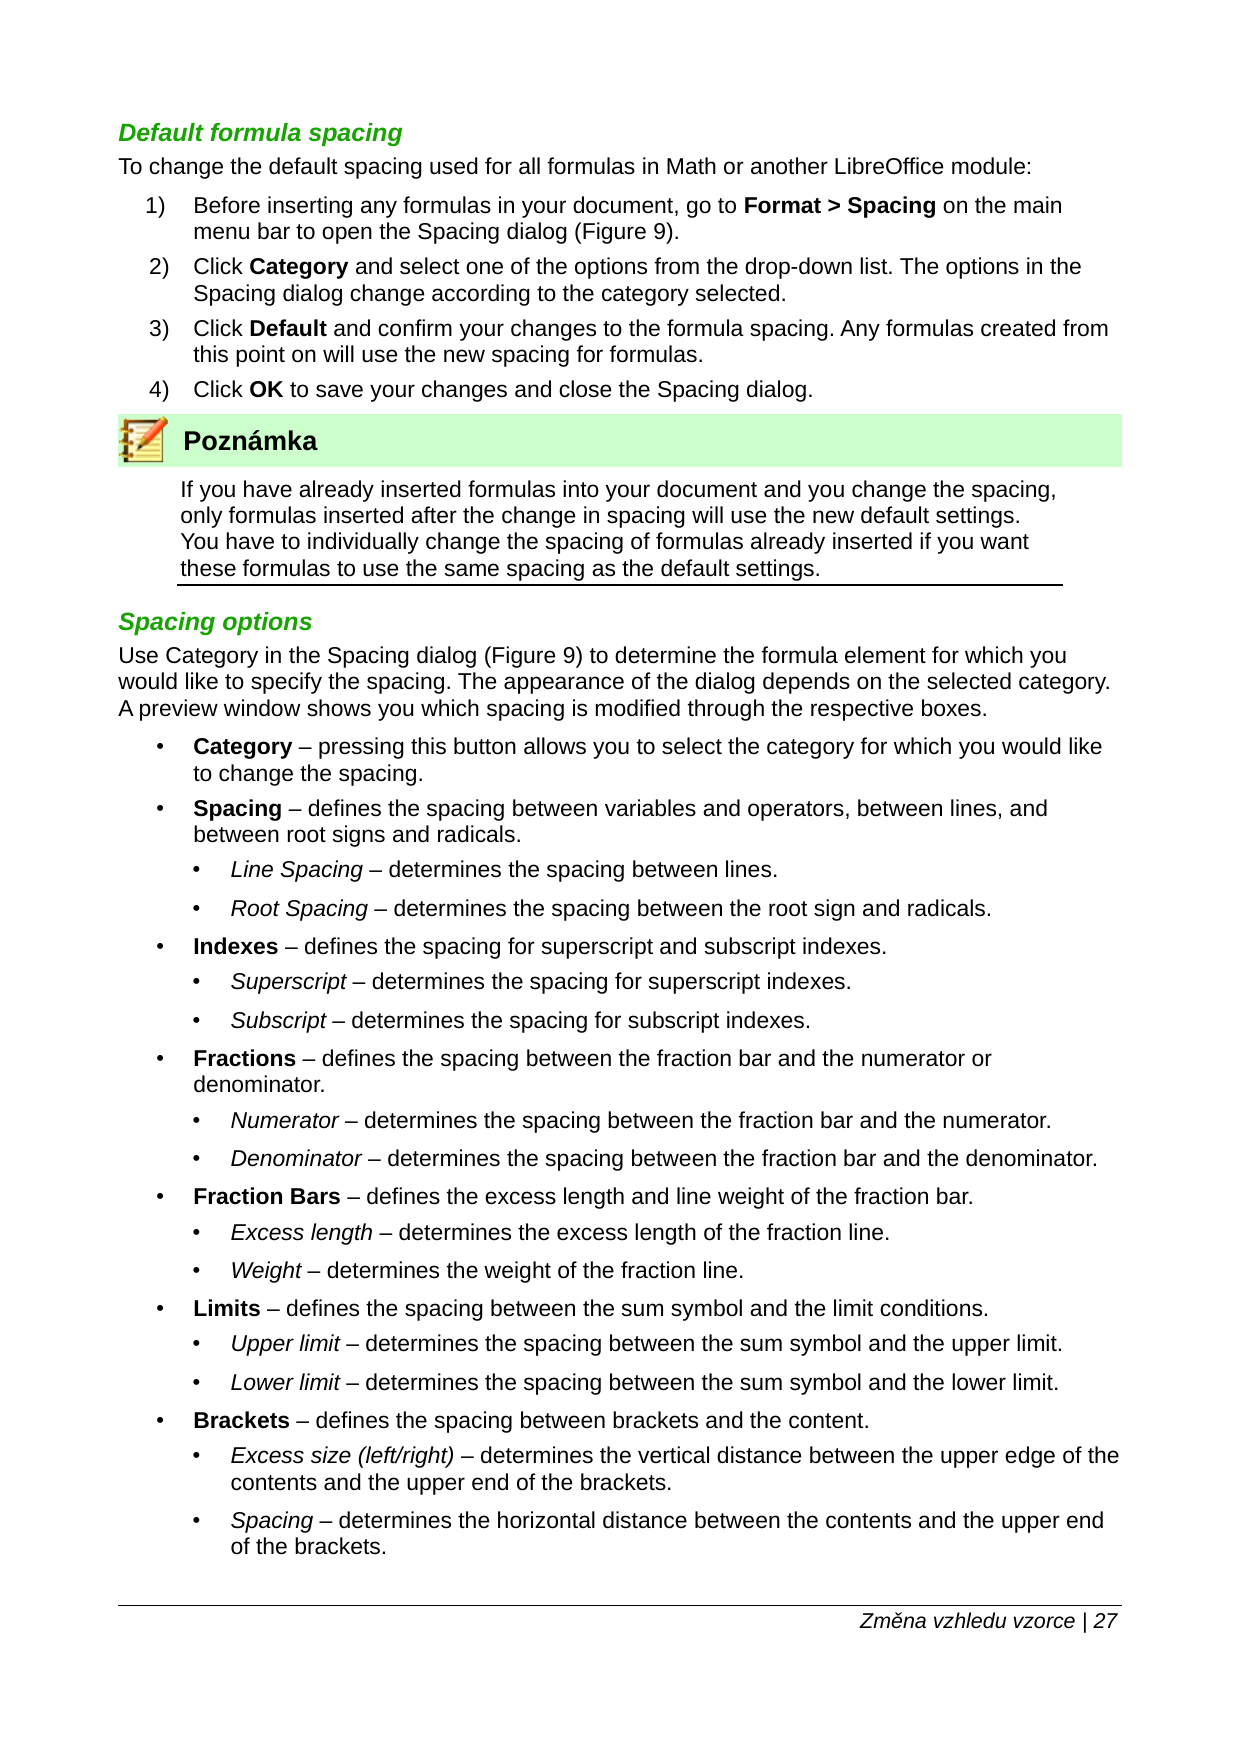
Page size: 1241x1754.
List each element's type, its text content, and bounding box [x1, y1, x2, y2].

list Subscript – determines the spacing for subscript indexes. [192, 1007, 1122, 1033]
text If you have already inserted formulas into your document and you change the spacing, only formulas inserted after the change in spacing will use the new default settings. You have to individually change the spacing of formulas already inserted if you want these formulas to use the same spacing as the default settings. [177, 472, 1063, 584]
text Use Category in the Spacing dialog (Figure 9) to determine the formula element for which you would like to specify the spacing. The appearance of the dialog depends on the selected category. A preview window shows you which spacing is modified through the respective boxes. [118, 642, 1122, 721]
subtitle Spacing options [118, 607, 1122, 636]
list Indexes – defines the spacing for superscript and subscript indexes. [156, 933, 1122, 959]
list Click OK to save your changes and close the Spacing dialog. [169, 376, 1122, 403]
picture [119, 415, 170, 466]
list Category – pressing this button allows you to select the category for which you would like to change the spacing. [156, 733, 1122, 786]
list Fraction Bars – defines the excess length and line weight of the fraction bar. [156, 1183, 1122, 1209]
subtitle Default formula spacing [118, 118, 1122, 147]
list Lower limit – determines the spacing between the sum symbol and the lower limit. [192, 1369, 1122, 1395]
list Superscript – determines the spacing for superscript indexes. [192, 968, 1122, 995]
list Denominator – determines the spacing between the fraction bar and the denominator. [192, 1145, 1122, 1171]
subtitle Poznámka [118, 414, 1122, 467]
list Line Spacing – determines the spacing between lines. [192, 856, 1122, 883]
list Click Default and confirm your changes to the formula spacing. Any formulas created from this point on will use the new spacing for formulas. [169, 315, 1122, 367]
list Before inserting any formulas in your document, go to Format > Spacing on the main menu bar to open the Spacing dialog (Figure 9). [165, 192, 1122, 244]
list Fractions – defines the spacing between the fraction bar and the numerator or denominator. [156, 1045, 1122, 1098]
list Root Spacing – determines the spacing between the root sign and radicals. [192, 895, 1122, 921]
list Spacing – defines the spacing between variables and operators, between lines, and between root signs and radicals. [156, 795, 1122, 848]
list Excess length – determines the excess length of the fraction line. [192, 1218, 1122, 1245]
text To change the default spacing used for all formulas in Math or another LibreOffice module: [118, 153, 1122, 179]
list Numerator – determines the spacing between the fraction bar and the numerator. [192, 1107, 1122, 1133]
list Brackets – defines the spacing between brackets and the content. [156, 1407, 1122, 1433]
list Click Category and select one of the options from the drop-down list. The options in the Spacing dialog change according to the category selected. [169, 253, 1122, 306]
list Spacing – determines the horizontal distance between the contents and the upper end of the brackets. [192, 1507, 1122, 1559]
list Upper limit – determines the spacing between the sum symbol and the upper limit. [192, 1330, 1122, 1357]
list Weight – determines the weight of the fraction line. [192, 1257, 1122, 1283]
list Excess size (left/right) – determines the vertical distance between the upper edge of the contents and the upper end of the brackets. [192, 1442, 1122, 1495]
list Limits – defines the spacing between the sum symbol and the limit conditions. [156, 1295, 1122, 1321]
